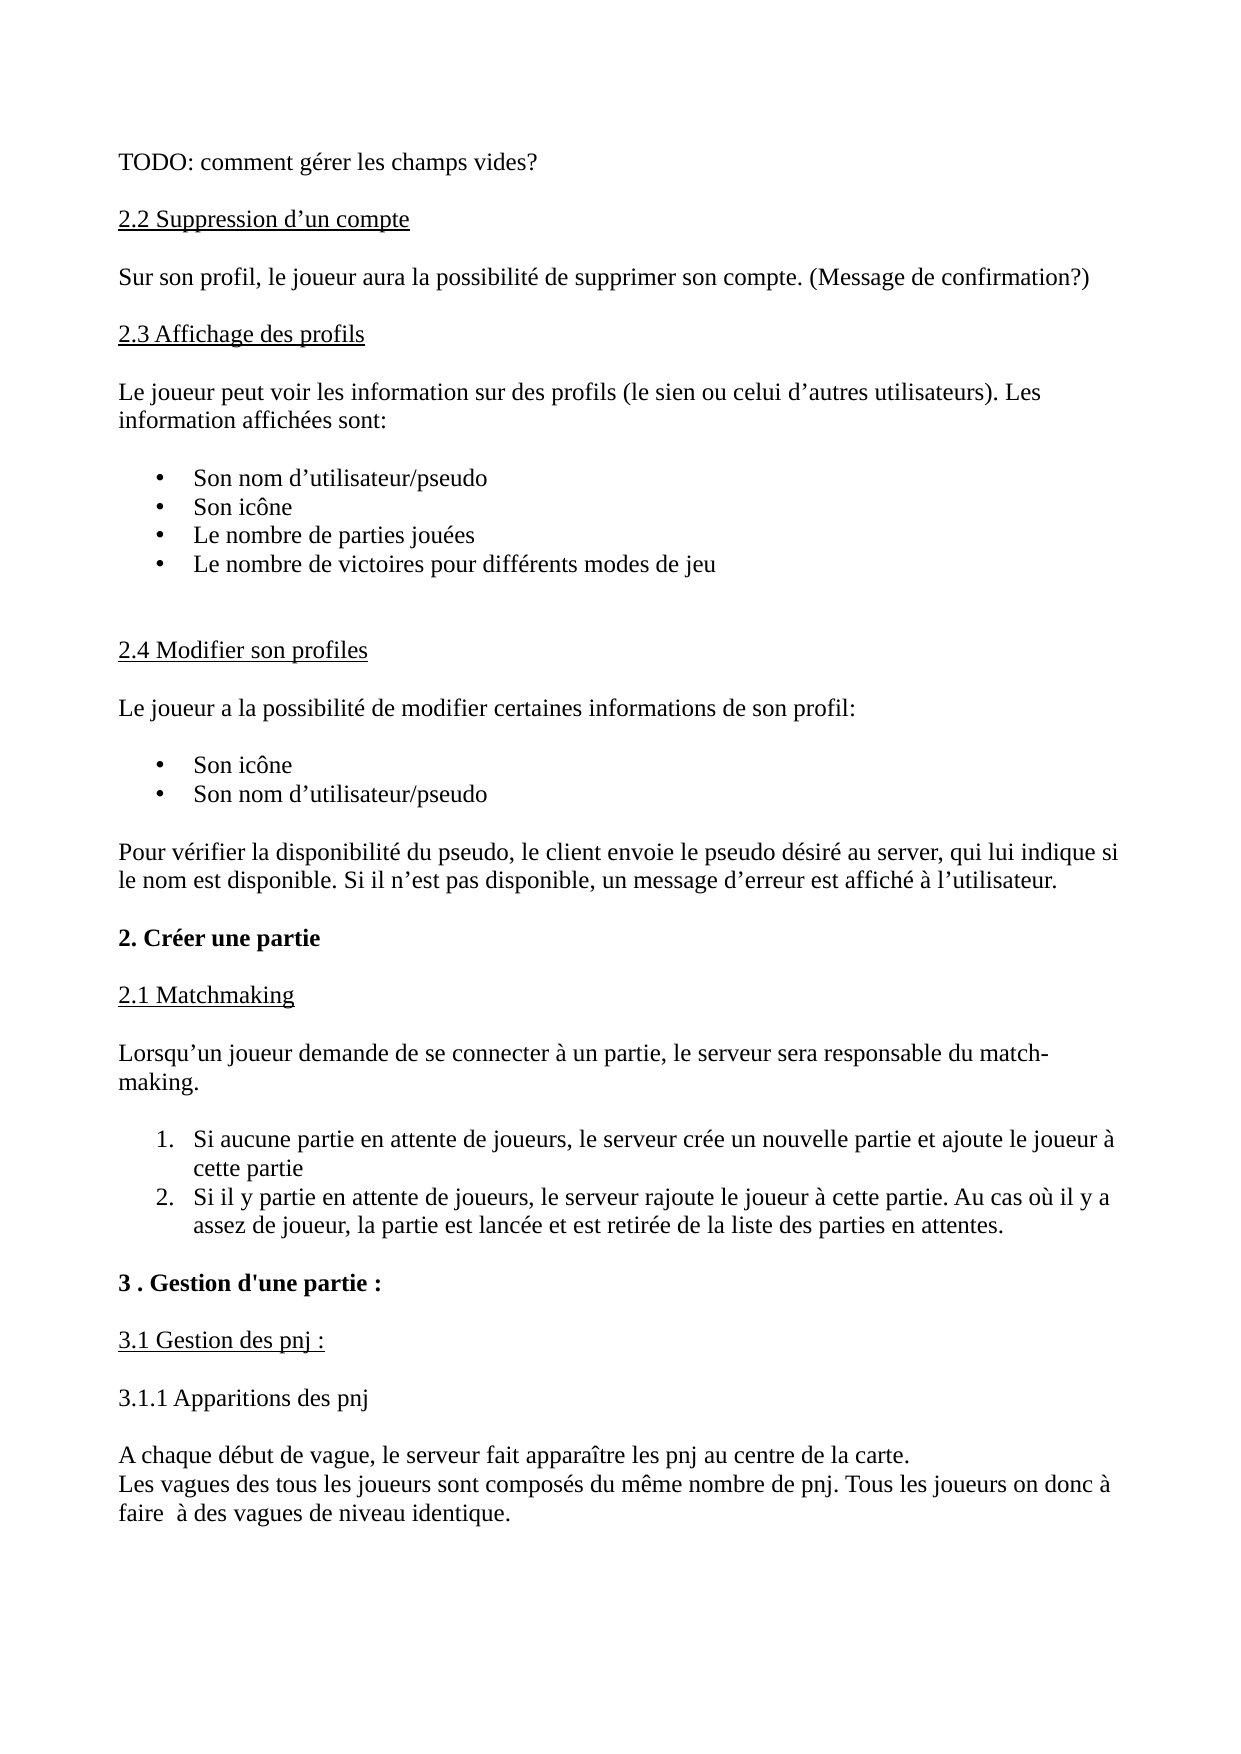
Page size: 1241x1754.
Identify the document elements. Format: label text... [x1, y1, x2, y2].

text A chaque début de vague, le serveur fait apparaître les pnj au centre de la carte. [118, 1441, 1122, 1469]
list Le nombre de parties jouées [156, 521, 1122, 549]
text TODO: comment gérer les champs vides? [118, 147, 1122, 176]
list Le nombre de victoires pour différents modes de jeu [156, 549, 1122, 578]
text Pour vérifier la disponibilité du pseudo, le client envoie le pseudo désiré au server, qui lui indique si le nom est disponible. Si il n’est pas disponible, un message d’erreur est affiché à l’utilisateur. [118, 837, 1122, 894]
text Les vagues des tous les joueurs sont composés du même nombre de pnj. Tous les joueurs on donc à faire à des vagues de niveau identique. [118, 1469, 1122, 1527]
list Son nom d’utilisateur/pseudo [156, 779, 1122, 808]
text Le joueur a la possibilité de modifier certaines informations de son profil: [118, 693, 1122, 722]
list Son icône [156, 492, 1122, 521]
text 2.4 Modifier son profiles [118, 636, 1122, 664]
text Lorsqu’un joueur demande de se connecter à un partie, le serveur sera responsable du match-making. [118, 1038, 1122, 1096]
text 2. Créer une partie [118, 923, 1122, 952]
text 3 . Gestion d'une partie : [118, 1268, 1122, 1297]
text 3.1.1 Apparitions des pnj [118, 1383, 1122, 1412]
text 2.3 Affichage des profils [118, 319, 1122, 348]
list Son nom d’utilisateur/pseudo [156, 463, 1122, 492]
list Si aucune partie en attente de joueurs, le serveur crée un nouvelle partie et ajoute le joueur à cette partie [156, 1124, 1122, 1182]
text 3.1 Gestion des pnj : [118, 1326, 1122, 1354]
text Le joueur peut voir les information sur des profils (le sien ou celui d’autres utilisateurs). Les information affichées sont: [118, 377, 1122, 434]
text 2.1 Matchmaking [118, 981, 1122, 1009]
text 2.2 Suppression d’un compte [118, 204, 1122, 233]
list Son icône [156, 751, 1122, 779]
list Si il y partie en attente de joueurs, le serveur rajoute le joueur à cette partie. Au cas où il y a assez de joueur, la partie est lancée et est retirée de la liste des parties en attentes. [156, 1182, 1122, 1239]
text Sur son profil, le joueur aura la possibilité de supprimer son compte. (Message de confirmation?) [118, 262, 1122, 291]
